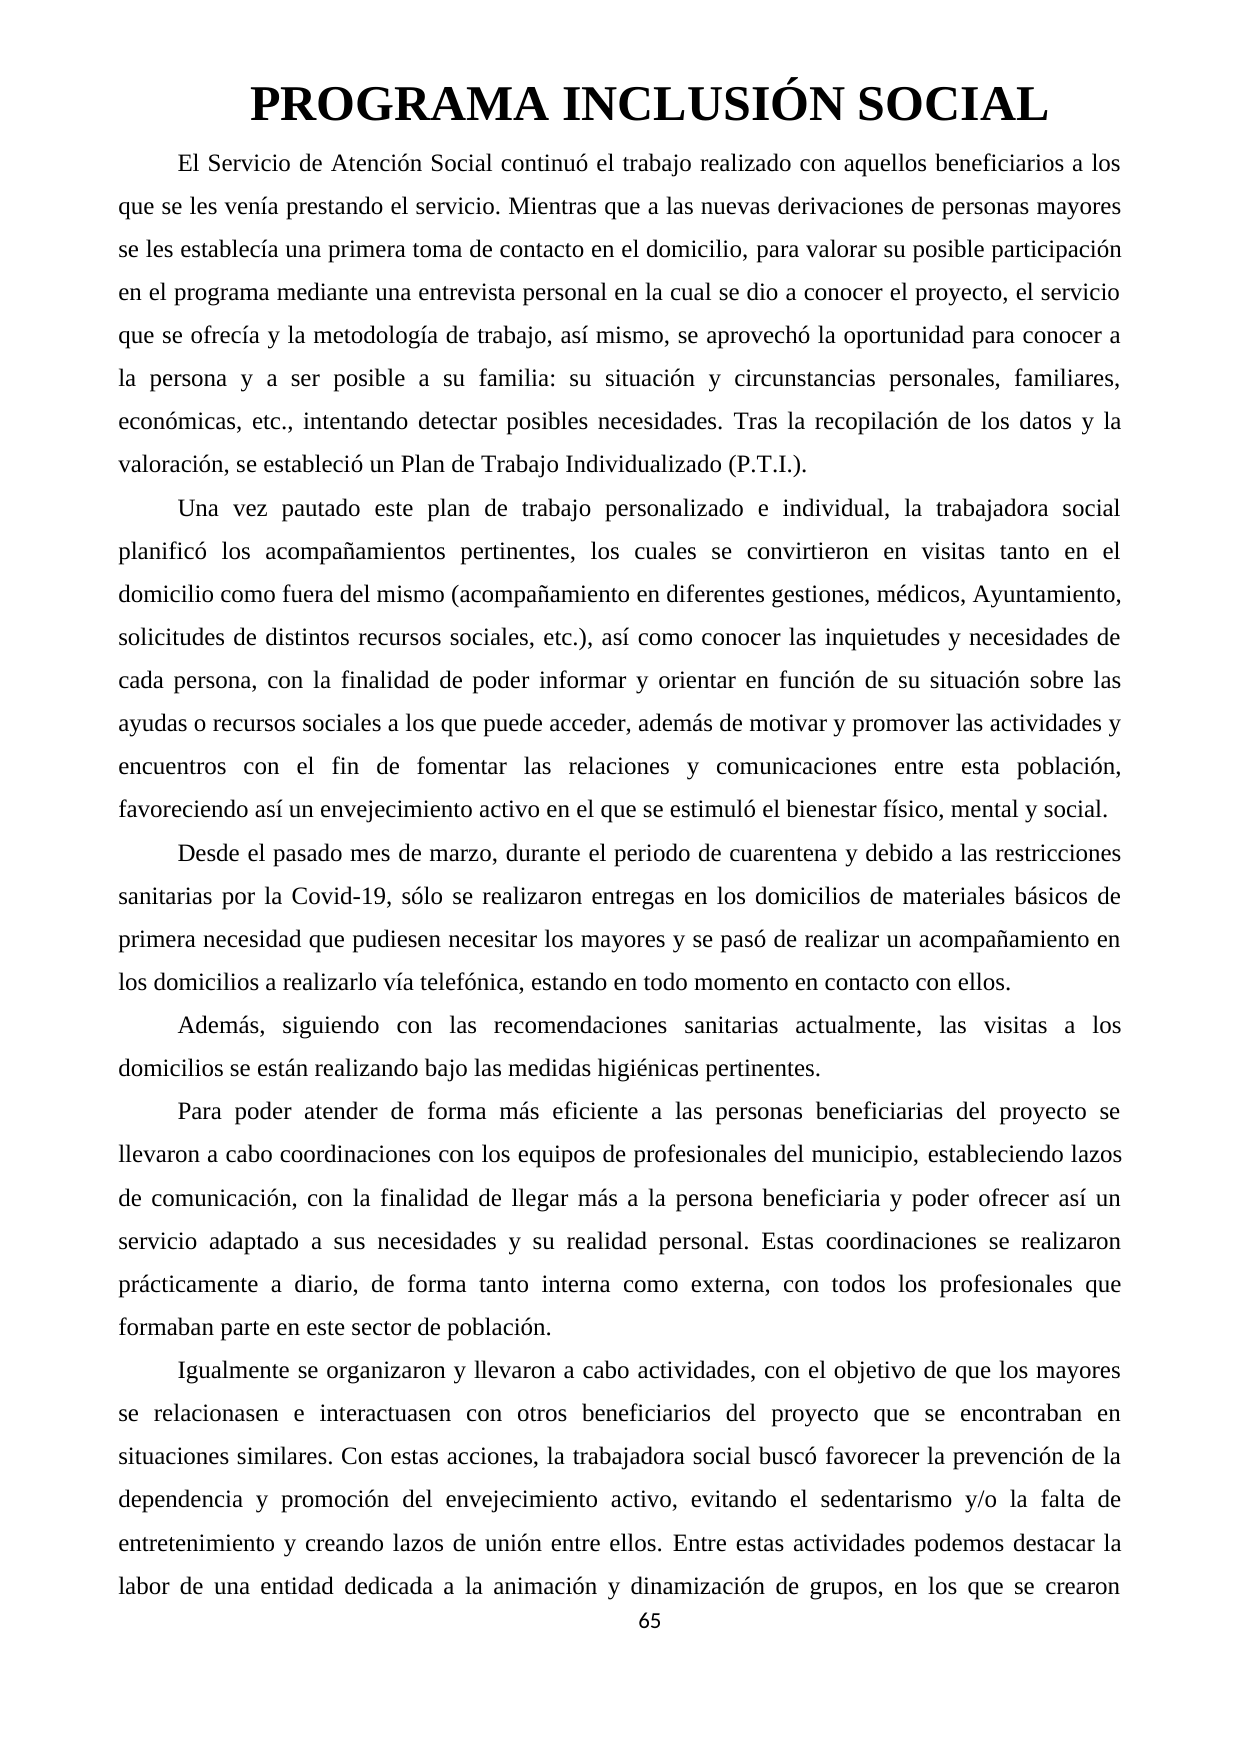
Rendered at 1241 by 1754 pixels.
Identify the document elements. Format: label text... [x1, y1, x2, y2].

text Una vez pautado este plan de trabajo personalizado e individual, la trabajadora social planificó los acompañamientos pertinentes, los cuales se convirtieron en visitas tanto en el domicilio como fuera del mismo (acompañamiento en diferentes gestiones, médicos, Ayuntamiento, solicitudes de distintos recursos sociales, etc.), así como conocer las inquietudes y necesidades de cada persona, con la finalidad de poder informar y orientar en función de su situación sobre las ayudas o recursos sociales a los que puede acceder, además de motivar y promover las actividades y encuentros con el fin de fomentar las relaciones y comunicaciones entre esta población, favoreciendo así un envejecimiento activo en el que se estimuló el bienestar físico, mental y social. [118, 493, 1122, 823]
text Además, siguiendo con las recomendaciones sanitarias actualmente, las visitas a los domicilios se están realizando bajo las medidas higiénicas pertinentes. [118, 1010, 1122, 1082]
text Para poder atender de forma más eficiente a las personas beneficiarias del proyecto se llevaron a cabo coordinaciones con los equipos de profesionales del municipio, estableciendo lazos de comunicación, con la finalidad de llegar más a la persona beneficiaria y poder ofrecer así un servicio adaptado a sus necesidades y su realidad personal. Estas coordinaciones se realizaron prácticamente a diario, de forma tanto interna como externa, con todos los profesionales que formaban parte en este sector de población. [118, 1096, 1122, 1341]
text El Servicio de Atención Social continuó el trabajo realizado con aquellos beneficiarios a los que se les venía prestando el servicio. Mientras que a las nuevas derivaciones de personas mayores se les establecía una primera toma de contacto en el domicilio, para valorar su posible participación en el programa mediante una entrevista personal en la cual se dio a conocer el proyecto, el servicio que se ofrecía y la metodología de trabajo, así mismo, se aprovechó la oportunidad para conocer a la persona y a ser posible a su familia: su situación y circunstancias personales, familiares, económicas, etc., intentando detectar posibles necesidades. Tras la recopilación de los datos y la valoración, se estableció un Plan de Trabajo Individualizado (P.T.I.). [118, 148, 1122, 478]
text Desde el pasado mes de marzo, durante el periodo de cuarentena y debido a las restricciones sanitarias por la Covid-19, sólo se realizaron entregas en los domicilios de materiales básicos de primera necesidad que pudiesen necesitar los mayores y se pasó de realizar un acompañamiento en los domicilios a realizarlo vía telefónica, estando en todo momento en contacto con ellos. [118, 838, 1122, 996]
text Igualmente se organizaron y llevaron a cabo actividades, con el objetivo de que los mayores se relacionasen e interactuasen con otros beneficiarios del proyecto que se encontraban en situaciones similares. Con estas acciones, la trabajadora social buscó favorecer la prevención de la dependencia y promoción del envejecimiento activo, evitando el sedentarismo y/o la falta de entretenimiento y creando lazos de unión entre ellos. Entre estas actividades podemos destacar la labor de una entidad dedicada a la animación y dinamización de grupos, en los que se crearon [118, 1355, 1122, 1599]
